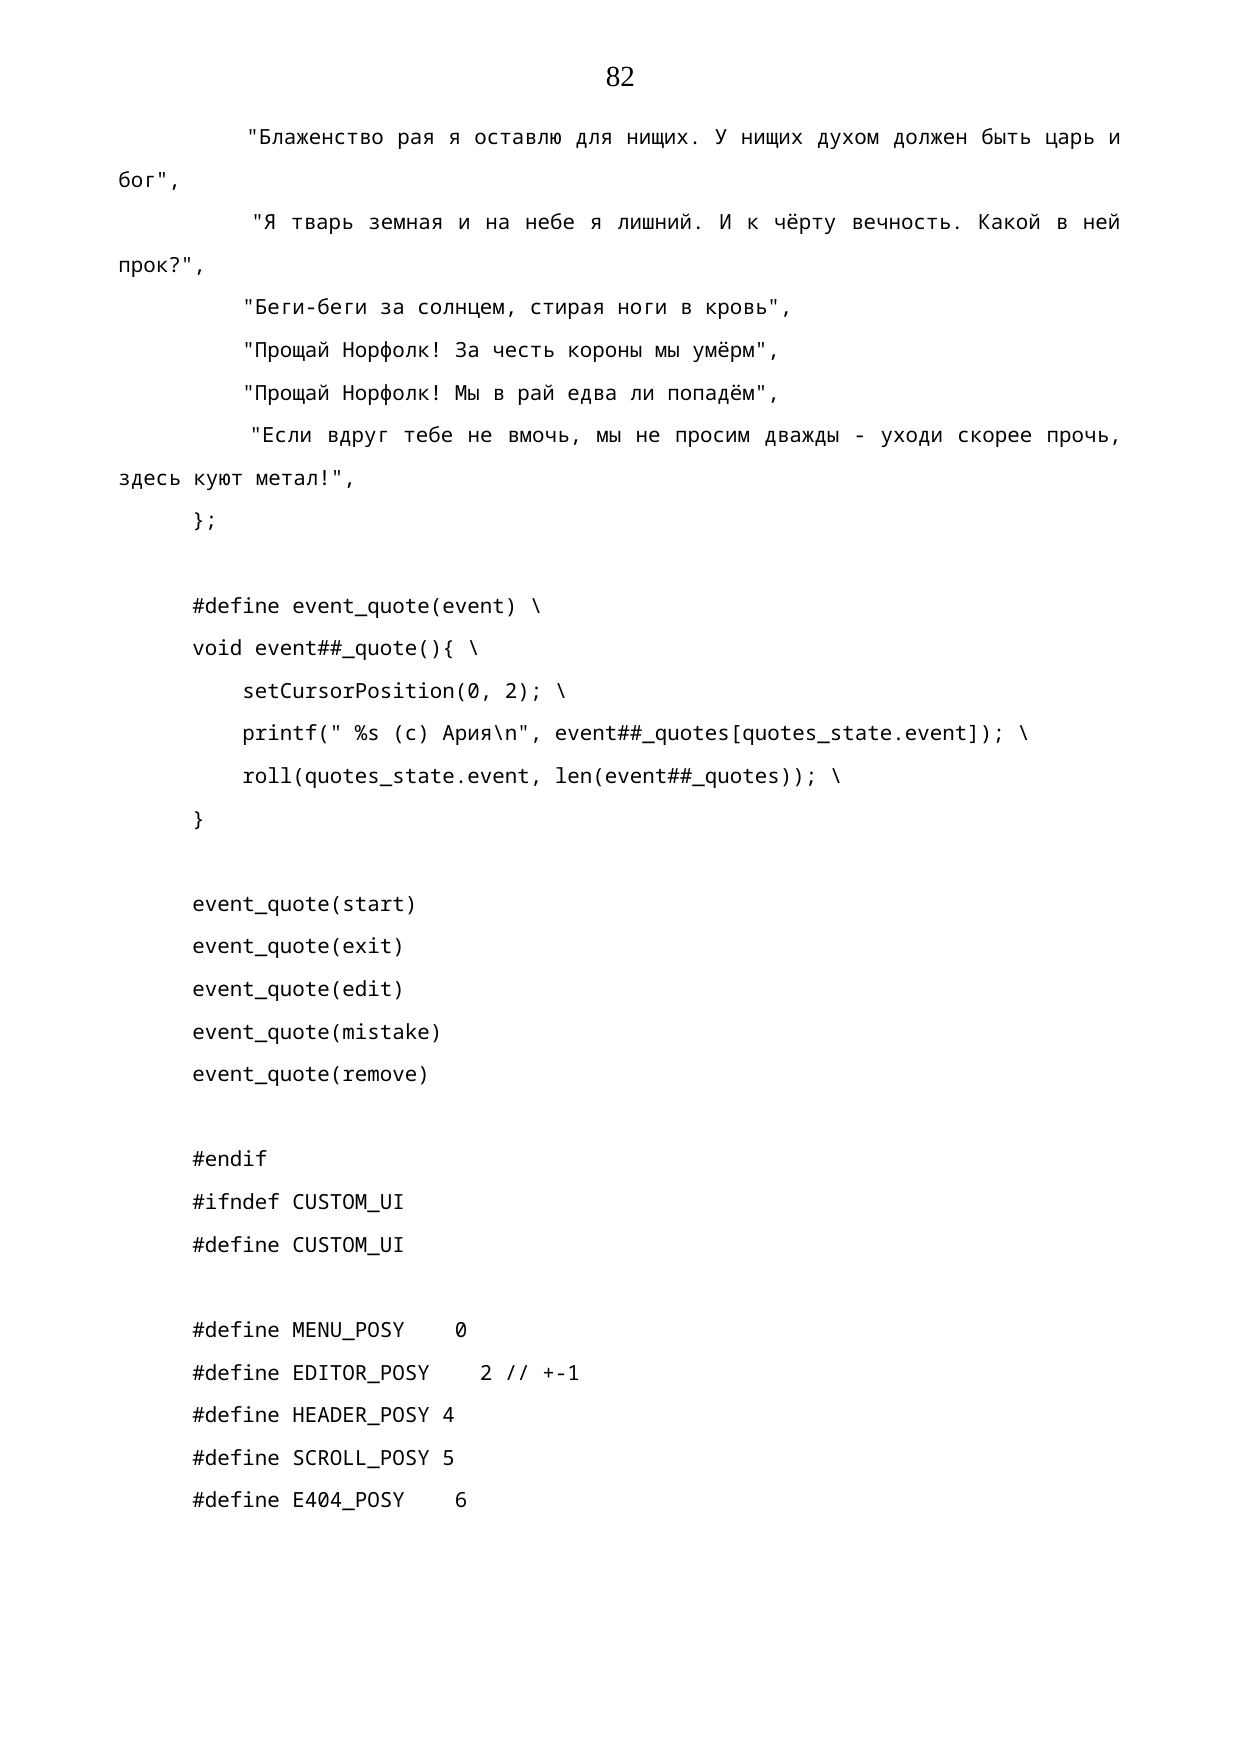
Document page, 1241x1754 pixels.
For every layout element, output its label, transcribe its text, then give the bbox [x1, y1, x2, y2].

text "Если вдруг тебе не вмочь, мы не просим дважды - уходи скорее прочь, здесь куют метал!", [118, 420, 1122, 491]
text "Беги-беги за солнцем, стирая ноги в кровь", [118, 292, 1122, 321]
text void event##_quote(){ \ [118, 633, 1122, 662]
text }; [118, 506, 1122, 534]
text "Прощай Норфолк! За честь короны мы умёрм", [118, 335, 1122, 363]
text event_quote(exit) [118, 932, 1122, 960]
text #define MENU_POSY 0 [118, 1315, 1122, 1343]
text setCursorPosition(0, 2); \ [118, 676, 1122, 704]
text "Я тварь земная и на небе я лишний. И к чёрту вечность. Какой в ней прок?", [118, 207, 1122, 278]
text event_quote(edit) [118, 974, 1122, 1003]
text event_quote(remove) [118, 1059, 1122, 1088]
text event_quote(mistake) [118, 1017, 1122, 1045]
text #define HEADER_POSY 4 [118, 1400, 1122, 1429]
text #define SCROLL_POSY 5 [118, 1443, 1122, 1471]
text event_quote(start) [118, 889, 1122, 917]
text #define event_quote(event) \ [118, 591, 1122, 619]
text #define EDITOR_POSY 2 // +-1 [118, 1358, 1122, 1386]
text } [118, 804, 1122, 832]
text #ifndef CUSTOM_UI [118, 1187, 1122, 1216]
text #define E404_POSY 6 [118, 1485, 1122, 1514]
text roll(quotes_state.event, len(event##_quotes)); \ [118, 761, 1122, 789]
text "Прощай Норфолк! Мы в рай едва ли попадём", [118, 378, 1122, 406]
text #endif [118, 1144, 1122, 1173]
text "Блаженство рая я оставлю для нищих. У нищих духом должен быть царь и бог", [118, 122, 1122, 193]
text #define CUSTOM_UI [118, 1230, 1122, 1258]
text printf(" %s (c) Ария\n", event##_quotes[quotes_state.event]); \ [118, 718, 1122, 747]
